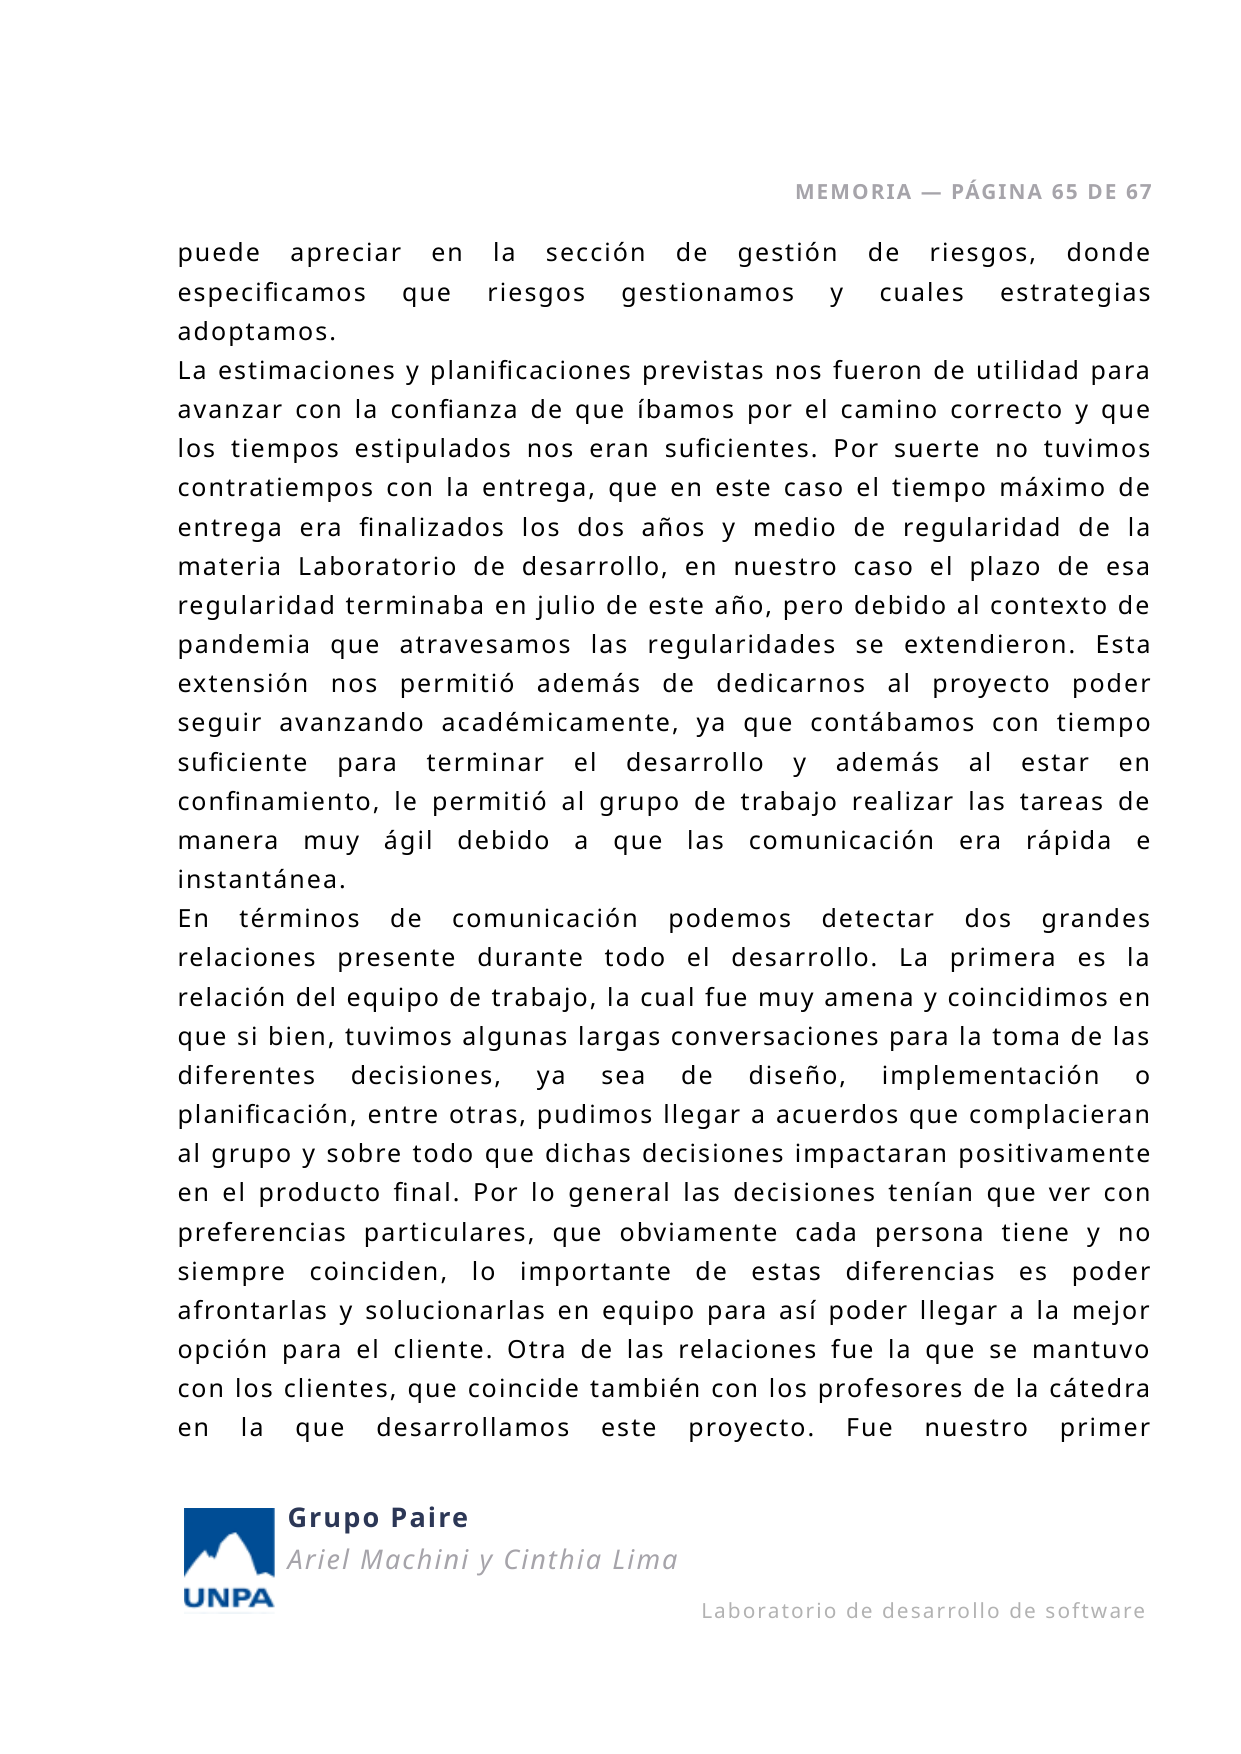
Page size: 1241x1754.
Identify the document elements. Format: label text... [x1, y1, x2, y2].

picture [184, 1508, 275, 1614]
text puede apreciar en la sección de gestión de riesgos, donde especificamos que riesgos gestionamos y cuales estrategias adoptamos. [177, 235, 1152, 347]
text La estimaciones y planificaciones previstas nos fueron de utilidad para avanzar con la confianza de que íbamos por el camino correcto y que los tiempos estipulados nos eran suficientes. Por suerte no tuvimos contratiempos con la entrega, que en este caso el tiempo máximo de entrega era finalizados los dos años y medio de regularidad de la materia Laboratorio de desarrollo, en nuestro caso el plazo de esa regularidad terminaba en julio de este año, pero debido al contexto de pandemia que atravesamos las regularidades se extendieron. Esta extensión nos permitió además de dedicarnos al proyecto poder seguir avanzando académicamente, ya que contábamos con tiempo suficiente para terminar el desarrollo y además al estar en confinamiento, le permitió al grupo de trabajo realizar las tareas de manera muy ágil debido a que las comunicación era rápida e instantánea. [177, 353, 1152, 896]
text En términos de comunicación podemos detectar dos grandes relaciones presente durante todo el desarrollo. La primera es la relación del equipo de trabajo, la cual fue muy amena y coincidimos en que si bien, tuvimos algunas largas conversaciones para la toma de las diferentes decisiones, ya sea de diseño, implementación o planificación, entre otras, pudimos llegar a acuerdos que complacieran al grupo y sobre todo que dichas decisiones impactaran positivamente en el producto final. Por lo general las decisiones tenían que ver con preferencias particulares, que obviamente cada persona tiene y no siempre coinciden, lo importante de estas diferencias es poder afrontarlas y solucionarlas en equipo para así poder llegar a la mejor opción para el cliente. Otra de las relaciones fue la que se mantuvo con los clientes, que coincide también con los profesores de la cátedra en la que desarrollamos este proyecto. Fue nuestro primer [177, 901, 1152, 1444]
